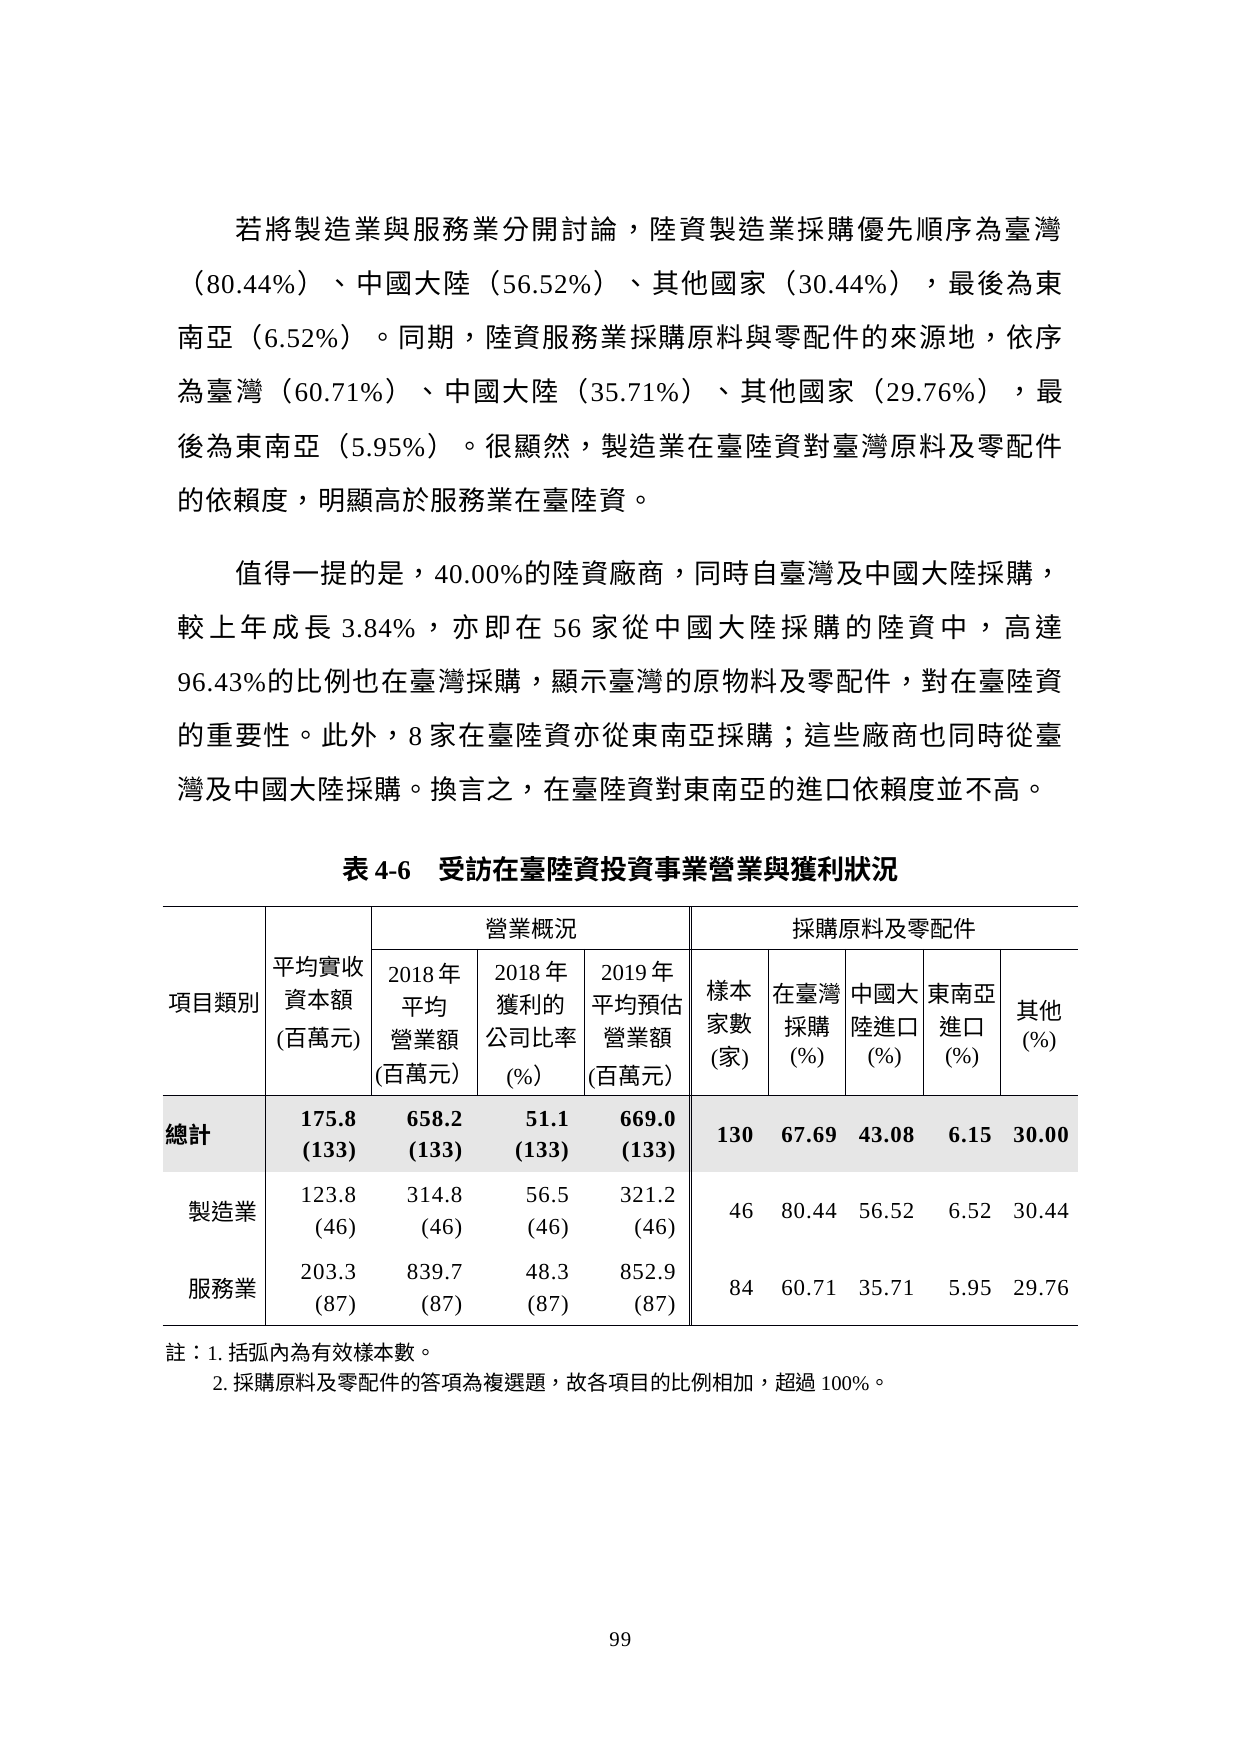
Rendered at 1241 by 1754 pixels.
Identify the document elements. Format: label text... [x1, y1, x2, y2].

table_cell 852.9 (87) [584, 1249, 689, 1325]
table_cell 東南亞進口(%) [924, 950, 1000, 1095]
table_cell 67.69 [768, 1096, 846, 1172]
table_cell 48.3 (87) [478, 1249, 584, 1325]
table_cell 80.44 [768, 1172, 846, 1249]
table_cell 43.08 [846, 1096, 923, 1172]
table_cell 658.2 (133) [371, 1096, 478, 1172]
table_cell 321.2 (46) [584, 1172, 689, 1249]
table_cell 35.71 [846, 1249, 923, 1325]
table_cell 29.76 [1001, 1249, 1078, 1325]
table_cell 60.71 [768, 1249, 846, 1325]
table_cell 服務業 [163, 1249, 265, 1325]
table_cell 30.44 [1001, 1172, 1078, 1249]
table_cell 130 [692, 1096, 768, 1172]
table_cell 203.3 (87) [266, 1249, 371, 1325]
table_cell 製造業 [163, 1172, 265, 1249]
table_cell 總計 [163, 1096, 265, 1172]
table_cell 123.8 (46) [266, 1172, 371, 1249]
table_cell 30.00 [1001, 1096, 1078, 1172]
table_cell 樣本 家數 (家) [692, 950, 768, 1095]
table_cell 6.15 [923, 1096, 1001, 1172]
table_header 平均實收資本額 (百萬元) [266, 907, 371, 1095]
table_cell 6.52 [923, 1172, 1001, 1249]
table_cell 2018年 平均 營業額 (百萬元） [372, 950, 477, 1095]
table_header 營業概況 [372, 907, 689, 949]
table_cell 5.95 [923, 1249, 1001, 1325]
table_cell 839.7 (87) [371, 1249, 478, 1325]
table_cell 56.52 [846, 1172, 923, 1249]
table_cell 其他(%) [1001, 950, 1078, 1095]
table_cell 中國大陸進口(%) [846, 950, 923, 1095]
table_cell 註：1. 括弧內為有效樣本數。 2. 採購原料及零配件的答項為複選題，故各項目的比例相加，超過100%。 [163, 1326, 1078, 1396]
table_cell 314.8 (46) [371, 1172, 478, 1249]
table_cell 51.1 (133) [478, 1096, 584, 1172]
text 值得一提的是，40.00%的陸資廠商，同時自臺灣及中國大陸採購，較上年成長3.84%，亦即在56家從中國大陸採購的陸資中，高達96.43%的比例也在臺灣採購，顯示臺灣的原物料及零配件，對在臺陸資的重要性。此外，8家在臺陸資亦從東南亞採購；這些廠商也同時從臺灣及中國大陸採購。換言之，在臺陸資對東南亞的進口依賴度並不高。 [177, 540, 1063, 811]
table_header 項目類別 [163, 907, 265, 1095]
table_cell 669.0 (133) [584, 1096, 689, 1172]
table_cell 在臺灣採購(%) [769, 950, 845, 1095]
table_cell 2019年 平均預估營業額 (百萬元） [585, 950, 689, 1095]
text 表4-6 受訪在臺陸資投資事業營業與獲利狀況 [177, 848, 1063, 887]
table_cell 46 [692, 1172, 768, 1249]
text 若將製造業與服務業分開討論，陸資製造業採購優先順序為臺灣（80.44%）、中國大陸（56.52%）、其他國家（30.44%），最後為東南亞（6.52%）。同期，陸資服務業採購原料與零配件的來源地，依序為臺灣（60.71%）、中國大陸（35.71%）、其他國家（29.76%），最後為東南亞（5.95%）。很顯然，製造業在臺陸資對臺灣原料及零配件的依賴度，明顯高於服務業在臺陸資。 [177, 196, 1063, 521]
table_cell 175.8 (133) [266, 1096, 371, 1172]
table_cell 84 [692, 1249, 768, 1325]
table_cell 2018年 獲利的 公司比率 (%） [478, 950, 584, 1095]
table_header 採購原料及零配件 [692, 907, 1078, 949]
table_cell 56.5 (46) [478, 1172, 584, 1249]
